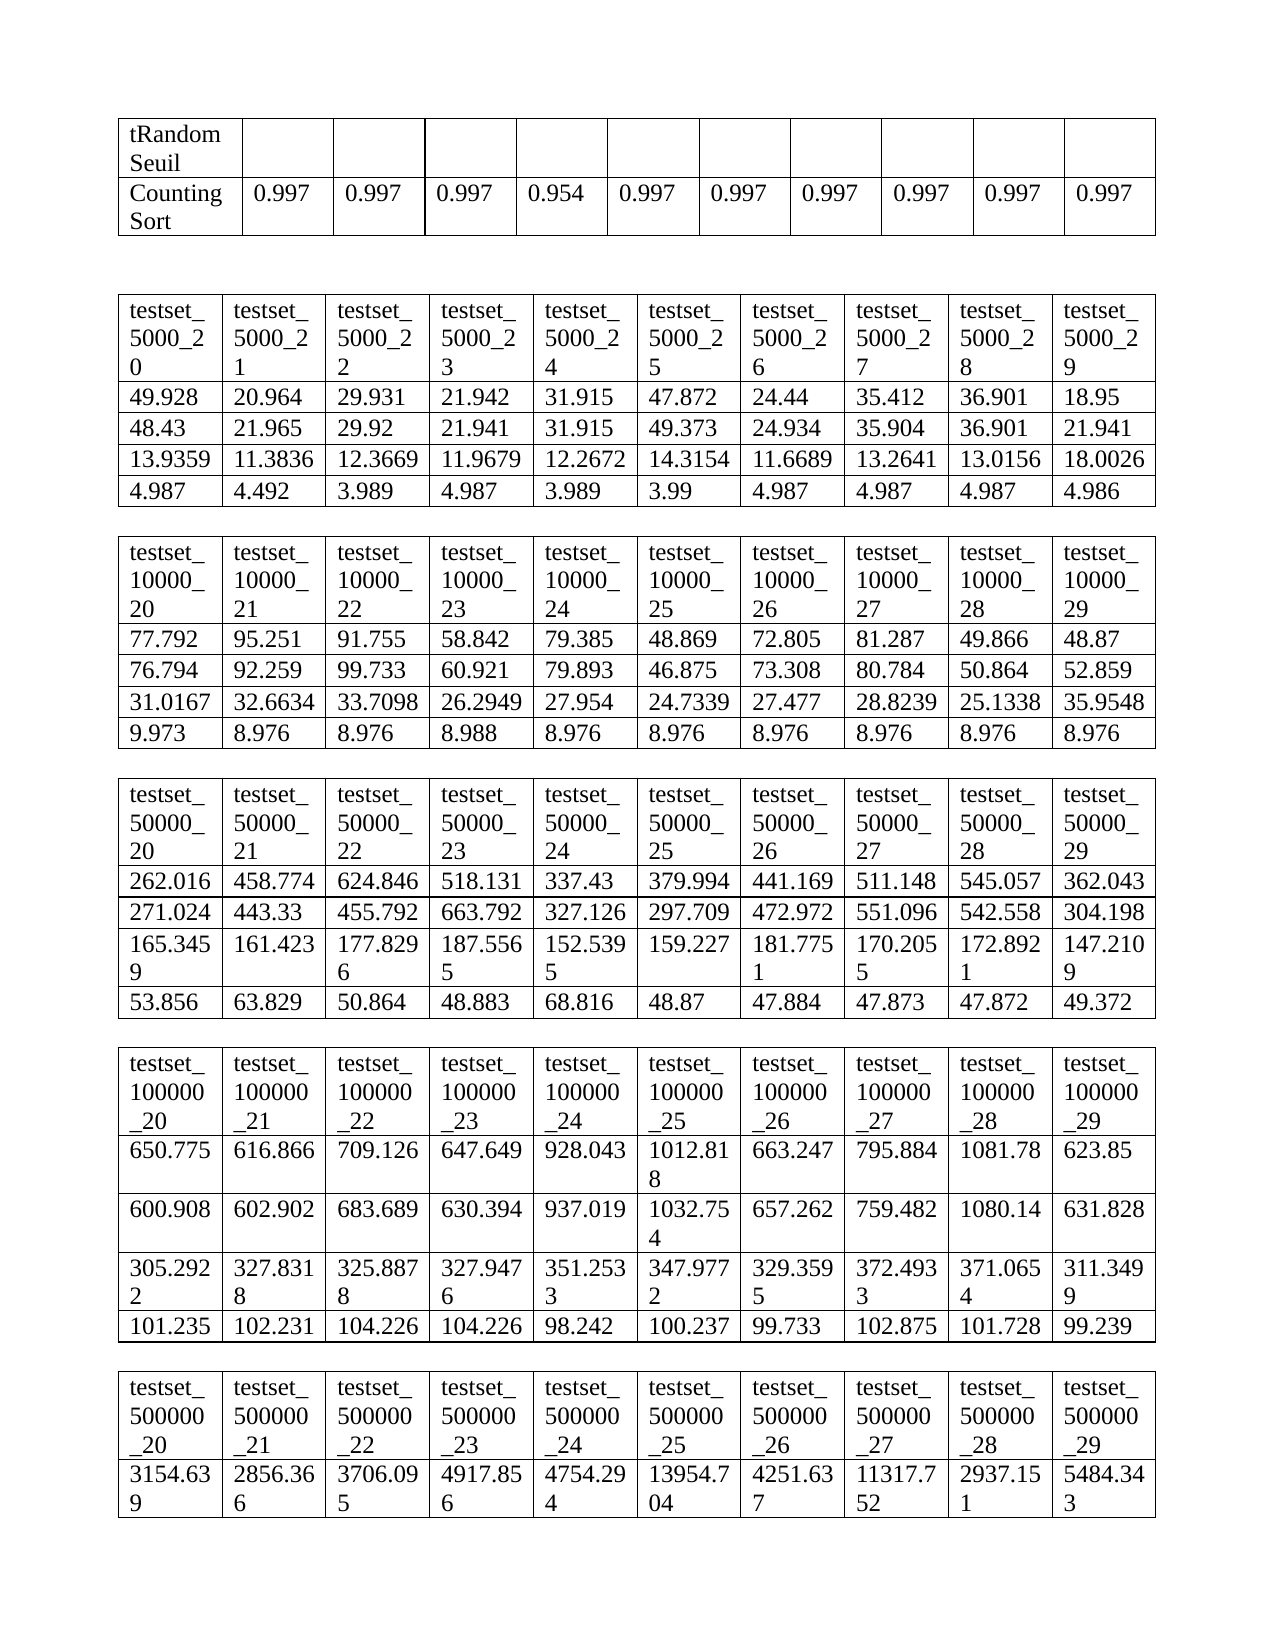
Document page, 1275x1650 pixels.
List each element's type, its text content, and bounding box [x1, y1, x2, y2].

table_cell 327.8318 [223, 1253, 325, 1310]
table_cell 623.85 [1053, 1136, 1155, 1193]
table_cell 33.7098 [326, 687, 429, 717]
table_cell 8.976 [949, 718, 1052, 748]
table_header testset_5000_28 [949, 295, 1052, 381]
table_header testset_10000_22 [326, 537, 429, 623]
table_cell 18.0026 [1053, 445, 1155, 475]
table_cell 0.997 [426, 178, 516, 235]
table_header testset_5000_20 [119, 295, 222, 381]
table_cell 47.884 [741, 987, 844, 1017]
table_header testset_50000_28 [949, 779, 1052, 865]
table_cell 47.872 [949, 987, 1052, 1017]
table_cell [426, 119, 516, 177]
table_cell 441.169 [741, 866, 844, 896]
table_cell 3.989 [326, 476, 429, 506]
table_cell 21.942 [430, 382, 533, 412]
table_cell 80.784 [845, 655, 948, 686]
table_cell 3.989 [534, 476, 637, 506]
table_cell 98.242 [534, 1311, 637, 1341]
table_cell [243, 119, 333, 177]
table_header testset_50000_22 [326, 779, 429, 865]
table_header testset_500000_26 [741, 1372, 844, 1458]
table_cell 12.3669 [326, 445, 429, 475]
table_header testset_10000_25 [638, 537, 740, 623]
table_cell 347.9772 [638, 1253, 740, 1310]
table_cell 630.394 [430, 1194, 533, 1252]
table_cell 4754.294 [534, 1460, 637, 1517]
table_cell 21.941 [1053, 413, 1155, 443]
table_cell 602.902 [223, 1194, 325, 1252]
table_header testset_50000_23 [430, 779, 533, 865]
table_cell [700, 119, 790, 177]
table_cell 91.755 [326, 624, 429, 654]
table_header testset_10000_28 [949, 537, 1052, 623]
table_cell 4.987 [430, 476, 533, 506]
table_cell 50.864 [326, 987, 429, 1017]
table_cell 271.024 [119, 898, 222, 928]
table_header testset_50000_29 [1053, 779, 1155, 865]
table_cell 511.148 [845, 866, 948, 896]
table_cell 3706.095 [326, 1460, 429, 1517]
table_cell 3154.639 [119, 1460, 222, 1517]
table_cell 159.227 [638, 929, 740, 986]
table_cell 0.997 [974, 178, 1064, 235]
table_cell 50.864 [949, 655, 1052, 686]
table_cell 0.997 [1065, 178, 1155, 235]
table_cell 13.9359 [119, 445, 222, 475]
table_cell 1012.818 [638, 1136, 740, 1193]
table_cell 4.987 [845, 476, 948, 506]
table_cell 0.954 [517, 178, 607, 235]
table_cell 4.987 [949, 476, 1052, 506]
table_cell 47.872 [638, 382, 740, 412]
table_cell [334, 119, 424, 177]
table_cell 36.901 [949, 382, 1052, 412]
table_cell tRandomSeuil [119, 119, 242, 177]
table_cell 443.33 [223, 898, 325, 928]
table_header testset_500000_23 [430, 1372, 533, 1458]
table_header testset_50000_20 [119, 779, 222, 865]
table_cell 46.875 [638, 655, 740, 686]
table_cell 329.3595 [741, 1253, 844, 1310]
table_cell 0.997 [791, 178, 881, 235]
table_header testset_5000_23 [430, 295, 533, 381]
table_cell [882, 119, 973, 177]
table_cell 928.043 [534, 1136, 637, 1193]
table_cell 262.016 [119, 866, 222, 896]
table_header testset_5000_29 [1053, 295, 1155, 381]
table_cell 187.5565 [430, 929, 533, 986]
table_cell 48.87 [638, 987, 740, 1017]
table_cell 99.733 [326, 655, 429, 686]
table_header testset_10000_21 [223, 537, 325, 623]
table_cell 18.95 [1053, 382, 1155, 412]
table_cell 79.893 [534, 655, 637, 686]
table_cell 4917.856 [430, 1460, 533, 1517]
table_cell 31.915 [534, 382, 637, 412]
table_cell 152.5395 [534, 929, 637, 986]
table_cell 28.8239 [845, 687, 948, 717]
table_cell 0.997 [700, 178, 790, 235]
table_cell 24.934 [741, 413, 844, 443]
table_cell 76.794 [119, 655, 222, 686]
table_cell 795.884 [845, 1136, 948, 1193]
table_header testset_100000_27 [845, 1048, 948, 1134]
table_cell 181.7751 [741, 929, 844, 986]
table_header testset_5000_25 [638, 295, 740, 381]
table_cell 36.901 [949, 413, 1052, 443]
table_cell 60.921 [430, 655, 533, 686]
table_header testset_10000_29 [1053, 537, 1155, 623]
table_header testset_50000_24 [534, 779, 637, 865]
table_cell [517, 119, 607, 177]
table_header testset_50000_27 [845, 779, 948, 865]
table_cell 73.308 [741, 655, 844, 686]
table_cell 100.237 [638, 1311, 740, 1341]
table_cell 379.994 [638, 866, 740, 896]
table_header testset_10000_23 [430, 537, 533, 623]
table_cell 63.829 [223, 987, 325, 1017]
table_cell 72.805 [741, 624, 844, 654]
table_cell 29.931 [326, 382, 429, 412]
table_cell 371.0654 [949, 1253, 1052, 1310]
table_cell 8.976 [326, 718, 429, 748]
table_header testset_500000_22 [326, 1372, 429, 1458]
table_cell 8.988 [430, 718, 533, 748]
table_cell 8.976 [534, 718, 637, 748]
table_cell 24.44 [741, 382, 844, 412]
table_cell 1032.754 [638, 1194, 740, 1252]
table_header testset_100000_26 [741, 1048, 844, 1134]
table_header testset_500000_25 [638, 1372, 740, 1458]
table_cell 47.873 [845, 987, 948, 1017]
table_cell 58.842 [430, 624, 533, 654]
table_cell 13954.704 [638, 1460, 740, 1517]
table_cell 472.972 [741, 898, 844, 928]
table_cell 48.43 [119, 413, 222, 443]
table_cell 518.131 [430, 866, 533, 896]
table_cell 53.856 [119, 987, 222, 1017]
table_cell 647.649 [430, 1136, 533, 1193]
table_cell 13.0156 [949, 445, 1052, 475]
table_cell 170.2055 [845, 929, 948, 986]
table_cell 92.259 [223, 655, 325, 686]
table_cell 20.964 [223, 382, 325, 412]
table_header testset_5000_27 [845, 295, 948, 381]
table_cell 68.816 [534, 987, 637, 1017]
table_cell 709.126 [326, 1136, 429, 1193]
table_cell 177.8296 [326, 929, 429, 986]
table_cell 11.6689 [741, 445, 844, 475]
table_cell 4.986 [1053, 476, 1155, 506]
table_cell 458.774 [223, 866, 325, 896]
table_header testset_5000_26 [741, 295, 844, 381]
table_cell 49.373 [638, 413, 740, 443]
table_cell 304.198 [1053, 898, 1155, 928]
table_cell 35.9548 [1053, 687, 1155, 717]
table_cell 26.2949 [430, 687, 533, 717]
table_cell 305.2922 [119, 1253, 222, 1310]
table_cell 14.3154 [638, 445, 740, 475]
table_header testset_500000_27 [845, 1372, 948, 1458]
table_cell 11.9679 [430, 445, 533, 475]
table_cell 0.997 [243, 178, 333, 235]
table_cell 24.7339 [638, 687, 740, 717]
table_cell 21.941 [430, 413, 533, 443]
table_header testset_100000_25 [638, 1048, 740, 1134]
table_header testset_10000_26 [741, 537, 844, 623]
table_cell 327.126 [534, 898, 637, 928]
table_cell [1065, 119, 1155, 177]
table_cell 35.904 [845, 413, 948, 443]
table_cell 624.846 [326, 866, 429, 896]
table_cell 657.262 [741, 1194, 844, 1252]
table_cell 95.251 [223, 624, 325, 654]
table_cell 937.019 [534, 1194, 637, 1252]
table_cell 161.423 [223, 929, 325, 986]
table_cell 1081.78 [949, 1136, 1052, 1193]
table_cell 48.883 [430, 987, 533, 1017]
table_cell 650.775 [119, 1136, 222, 1193]
table_cell 165.3459 [119, 929, 222, 986]
table_cell [791, 119, 881, 177]
table_cell 8.976 [638, 718, 740, 748]
table_cell 545.057 [949, 866, 1052, 896]
table_cell 3.99 [638, 476, 740, 506]
table_cell 48.87 [1053, 624, 1155, 654]
table_header testset_500000_28 [949, 1372, 1052, 1458]
table_cell 49.928 [119, 382, 222, 412]
table_cell 455.792 [326, 898, 429, 928]
table_cell 0.997 [608, 178, 699, 235]
table_header testset_500000_20 [119, 1372, 222, 1458]
table_cell 663.792 [430, 898, 533, 928]
table_cell 600.908 [119, 1194, 222, 1252]
table_cell 49.372 [1053, 987, 1155, 1017]
table_cell CountingSort [119, 178, 242, 235]
table_cell 542.558 [949, 898, 1052, 928]
table_header testset_10000_24 [534, 537, 637, 623]
table_cell 99.733 [741, 1311, 844, 1341]
table_cell 27.954 [534, 687, 637, 717]
table_cell 8.976 [1053, 718, 1155, 748]
table_cell 5484.343 [1053, 1460, 1155, 1517]
table_cell 0.997 [882, 178, 973, 235]
table_header testset_500000_21 [223, 1372, 325, 1458]
table_cell 48.869 [638, 624, 740, 654]
table_cell 31.915 [534, 413, 637, 443]
table_cell 616.866 [223, 1136, 325, 1193]
table_cell 11317.752 [845, 1460, 948, 1517]
table_cell 29.92 [326, 413, 429, 443]
table_cell 101.728 [949, 1311, 1052, 1341]
table_cell 551.096 [845, 898, 948, 928]
table_cell 362.043 [1053, 866, 1155, 896]
table_header testset_500000_29 [1053, 1372, 1155, 1458]
table_cell 327.9476 [430, 1253, 533, 1310]
table_header testset_100000_20 [119, 1048, 222, 1134]
table_header testset_5000_24 [534, 295, 637, 381]
table_cell 297.709 [638, 898, 740, 928]
table_cell 102.875 [845, 1311, 948, 1341]
table_cell 104.226 [326, 1311, 429, 1341]
table_cell 2856.366 [223, 1460, 325, 1517]
table_header testset_100000_29 [1053, 1048, 1155, 1134]
table_header testset_50000_25 [638, 779, 740, 865]
table_header testset_5000_21 [223, 295, 325, 381]
table_cell 101.235 [119, 1311, 222, 1341]
table_cell 172.8921 [949, 929, 1052, 986]
table_cell 32.6634 [223, 687, 325, 717]
table_cell 4.987 [741, 476, 844, 506]
table_cell 11.3836 [223, 445, 325, 475]
table_header testset_100000_23 [430, 1048, 533, 1134]
table_cell 9.973 [119, 718, 222, 748]
table_cell 12.2672 [534, 445, 637, 475]
table_header testset_50000_26 [741, 779, 844, 865]
table_header testset_500000_24 [534, 1372, 637, 1458]
table_header testset_10000_27 [845, 537, 948, 623]
table_header testset_100000_28 [949, 1048, 1052, 1134]
table_cell 52.859 [1053, 655, 1155, 686]
table_cell 31.0167 [119, 687, 222, 717]
table_cell 13.2641 [845, 445, 948, 475]
table_cell 325.8878 [326, 1253, 429, 1310]
table_cell 27.477 [741, 687, 844, 717]
table_cell 759.482 [845, 1194, 948, 1252]
table_header testset_100000_22 [326, 1048, 429, 1134]
table_cell 2937.151 [949, 1460, 1052, 1517]
table_cell 8.976 [845, 718, 948, 748]
table_cell 4.987 [119, 476, 222, 506]
table_cell 21.965 [223, 413, 325, 443]
table_cell 77.792 [119, 624, 222, 654]
table_cell 147.2109 [1053, 929, 1155, 986]
table_cell 104.226 [430, 1311, 533, 1341]
table_cell 0.997 [334, 178, 424, 235]
table_cell 79.385 [534, 624, 637, 654]
table_cell 25.1338 [949, 687, 1052, 717]
table_cell 4251.637 [741, 1460, 844, 1517]
table_header testset_100000_24 [534, 1048, 637, 1134]
table_cell 8.976 [223, 718, 325, 748]
table_cell 683.689 [326, 1194, 429, 1252]
table_header testset_50000_21 [223, 779, 325, 865]
table_cell 4.492 [223, 476, 325, 506]
table_cell 631.828 [1053, 1194, 1155, 1252]
table_cell [608, 119, 699, 177]
table_cell 49.866 [949, 624, 1052, 654]
table_cell 351.2533 [534, 1253, 637, 1310]
table_cell 663.247 [741, 1136, 844, 1193]
table_cell 8.976 [741, 718, 844, 748]
table_cell 99.239 [1053, 1311, 1155, 1341]
table_cell 35.412 [845, 382, 948, 412]
table_cell 372.4933 [845, 1253, 948, 1310]
table_header testset_5000_22 [326, 295, 429, 381]
table_cell 1080.14 [949, 1194, 1052, 1252]
table_cell 102.231 [223, 1311, 325, 1341]
table_header testset_10000_20 [119, 537, 222, 623]
table_cell 81.287 [845, 624, 948, 654]
table_cell [974, 119, 1064, 177]
table_cell 337.43 [534, 866, 637, 896]
table_header testset_100000_21 [223, 1048, 325, 1134]
table_cell 311.3499 [1053, 1253, 1155, 1310]
